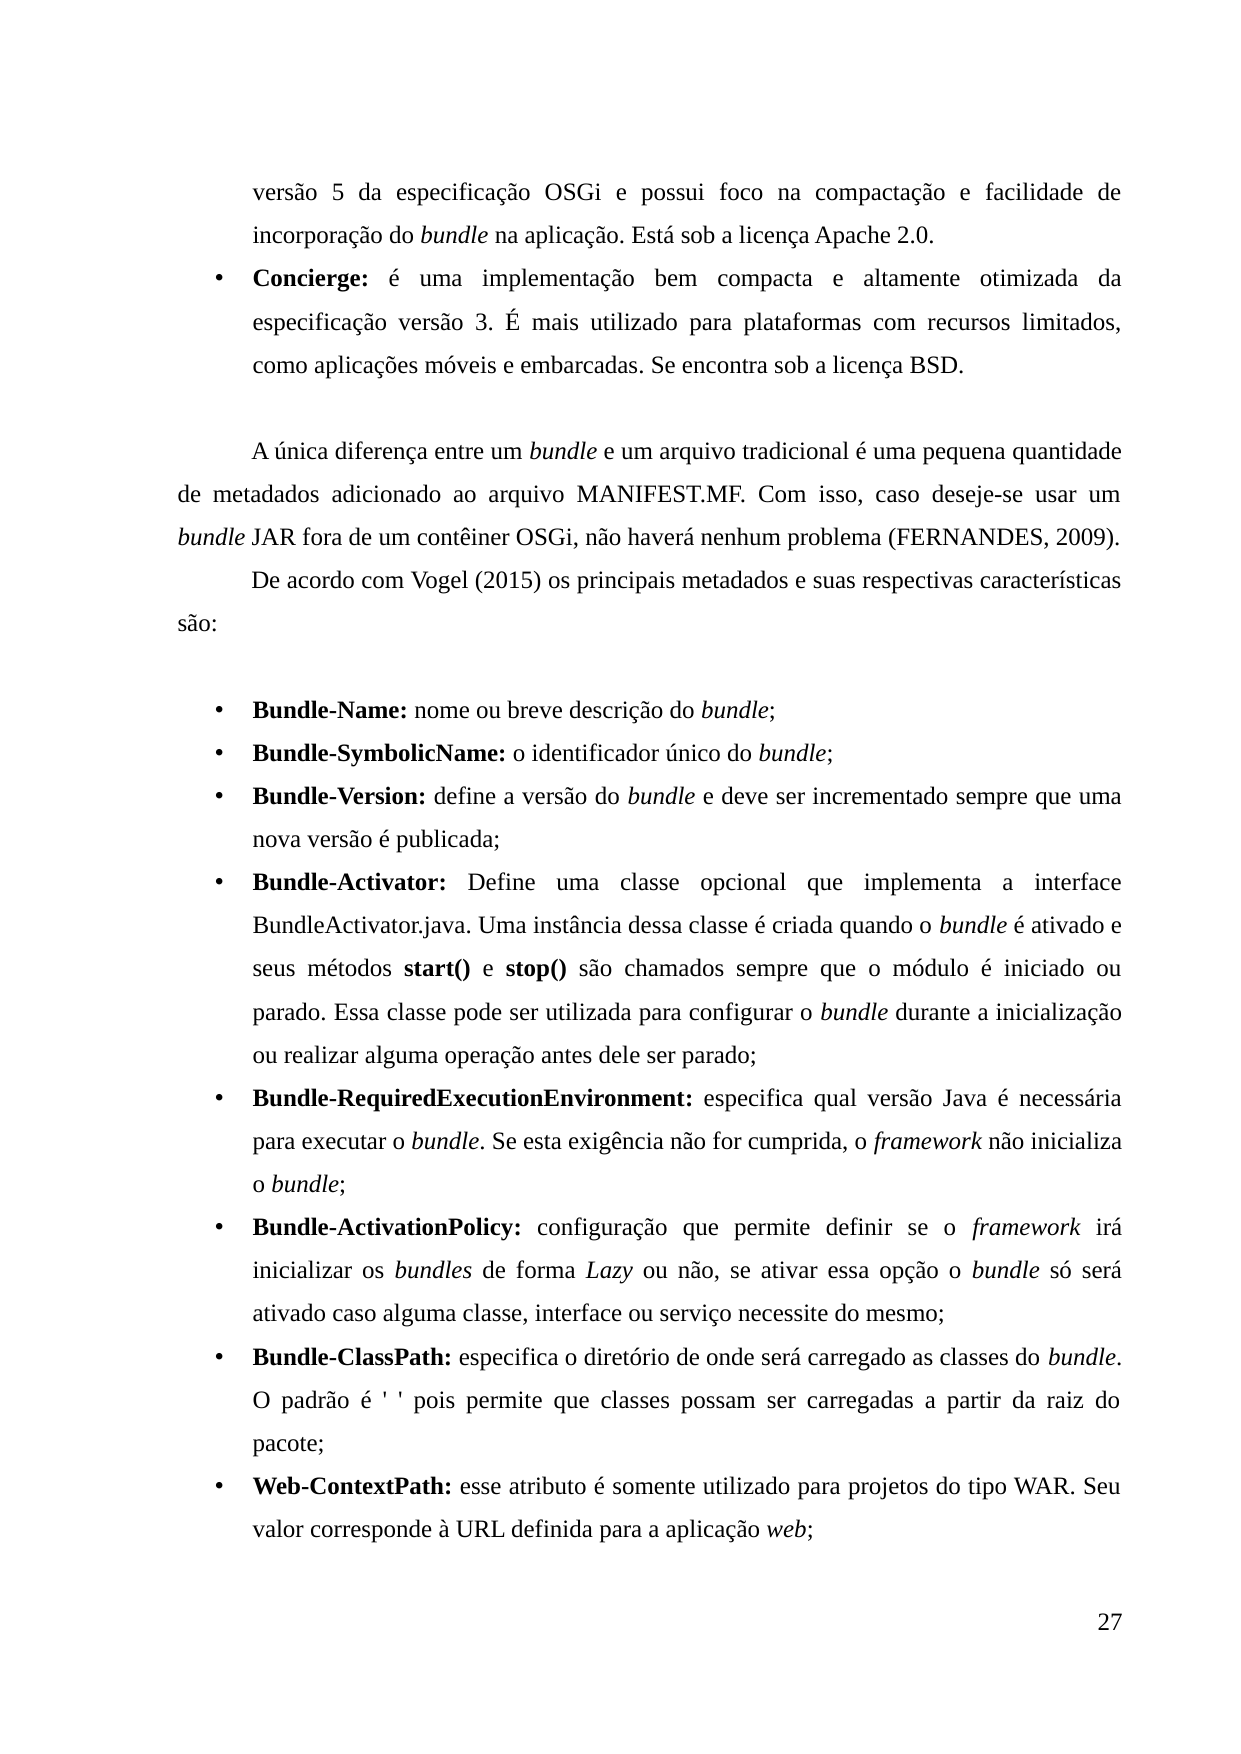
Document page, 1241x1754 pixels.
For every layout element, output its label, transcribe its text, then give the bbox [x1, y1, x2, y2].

list versão 5 da especificação OSGi e possui foco na compactação e facilidade de incorporação do bundle na aplicação. Está sob a licença Apache 2.0. [215, 177, 1122, 249]
list Bundle-ActivationPolicy: configuração que permite definir se o framework irá inicializar os bundles de forma Lazy ou não, se ativar essa opção o bundle só será ativado caso alguma classe, interface ou serviço necessite do mesmo; [215, 1212, 1122, 1327]
list Web-ContextPath: esse atributo é somente utilizado para projetos do tipo WAR. Seu valor corresponde à URL definida para a aplicação web; [215, 1471, 1122, 1543]
list Bundle-SymbolicName: o identificador único do bundle; [215, 738, 1122, 767]
list Bundle-ClassPath: especifica o diretório de onde será carregado as classes do bundle. O padrão é ' ' pois permite que classes possam ser carregadas a partir da raiz do pacote; [215, 1342, 1122, 1457]
text A única diferença entre um bundle e um arquivo tradicional é uma pequena quantidade de metadados adicionado ao arquivo MANIFEST.MF. Com isso, caso deseje-se usar um bundle JAR fora de um contêiner OSGi, não haverá nenhum problema (FERNANDES, 2009). [177, 436, 1122, 551]
list Bundle-Name: nome ou breve descrição do bundle; [215, 695, 1122, 723]
text De acordo com Vogel (2015) os principais metadados e suas respectivas características são: [177, 565, 1122, 637]
list Concierge: é uma implementação bem compacta e altamente otimizada da especificação versão 3. É mais utilizado para plataformas com recursos limitados, como aplicações móveis e embarcadas. Se encontra sob a licença BSD. [215, 263, 1122, 378]
list Bundle-Activator: Define uma classe opcional que implementa a interface BundleActivator.java. Uma instância dessa classe é criada quando o bundle é ativado e seus métodos start() e stop() são chamados sempre que o módulo é iniciado ou parado. Essa classe pode ser utilizada para configurar o bundle durante a inicialização ou realizar alguma operação antes dele ser parado; [215, 867, 1122, 1068]
list Bundle-RequiredExecutionEnvironment: especifica qual versão Java é necessária para executar o bundle. Se esta exigência não for cumprida, o framework não inicializa o bundle; [215, 1083, 1122, 1198]
list Bundle-Version: define a versão do bundle e deve ser incrementado sempre que uma nova versão é publicada; [215, 781, 1122, 853]
